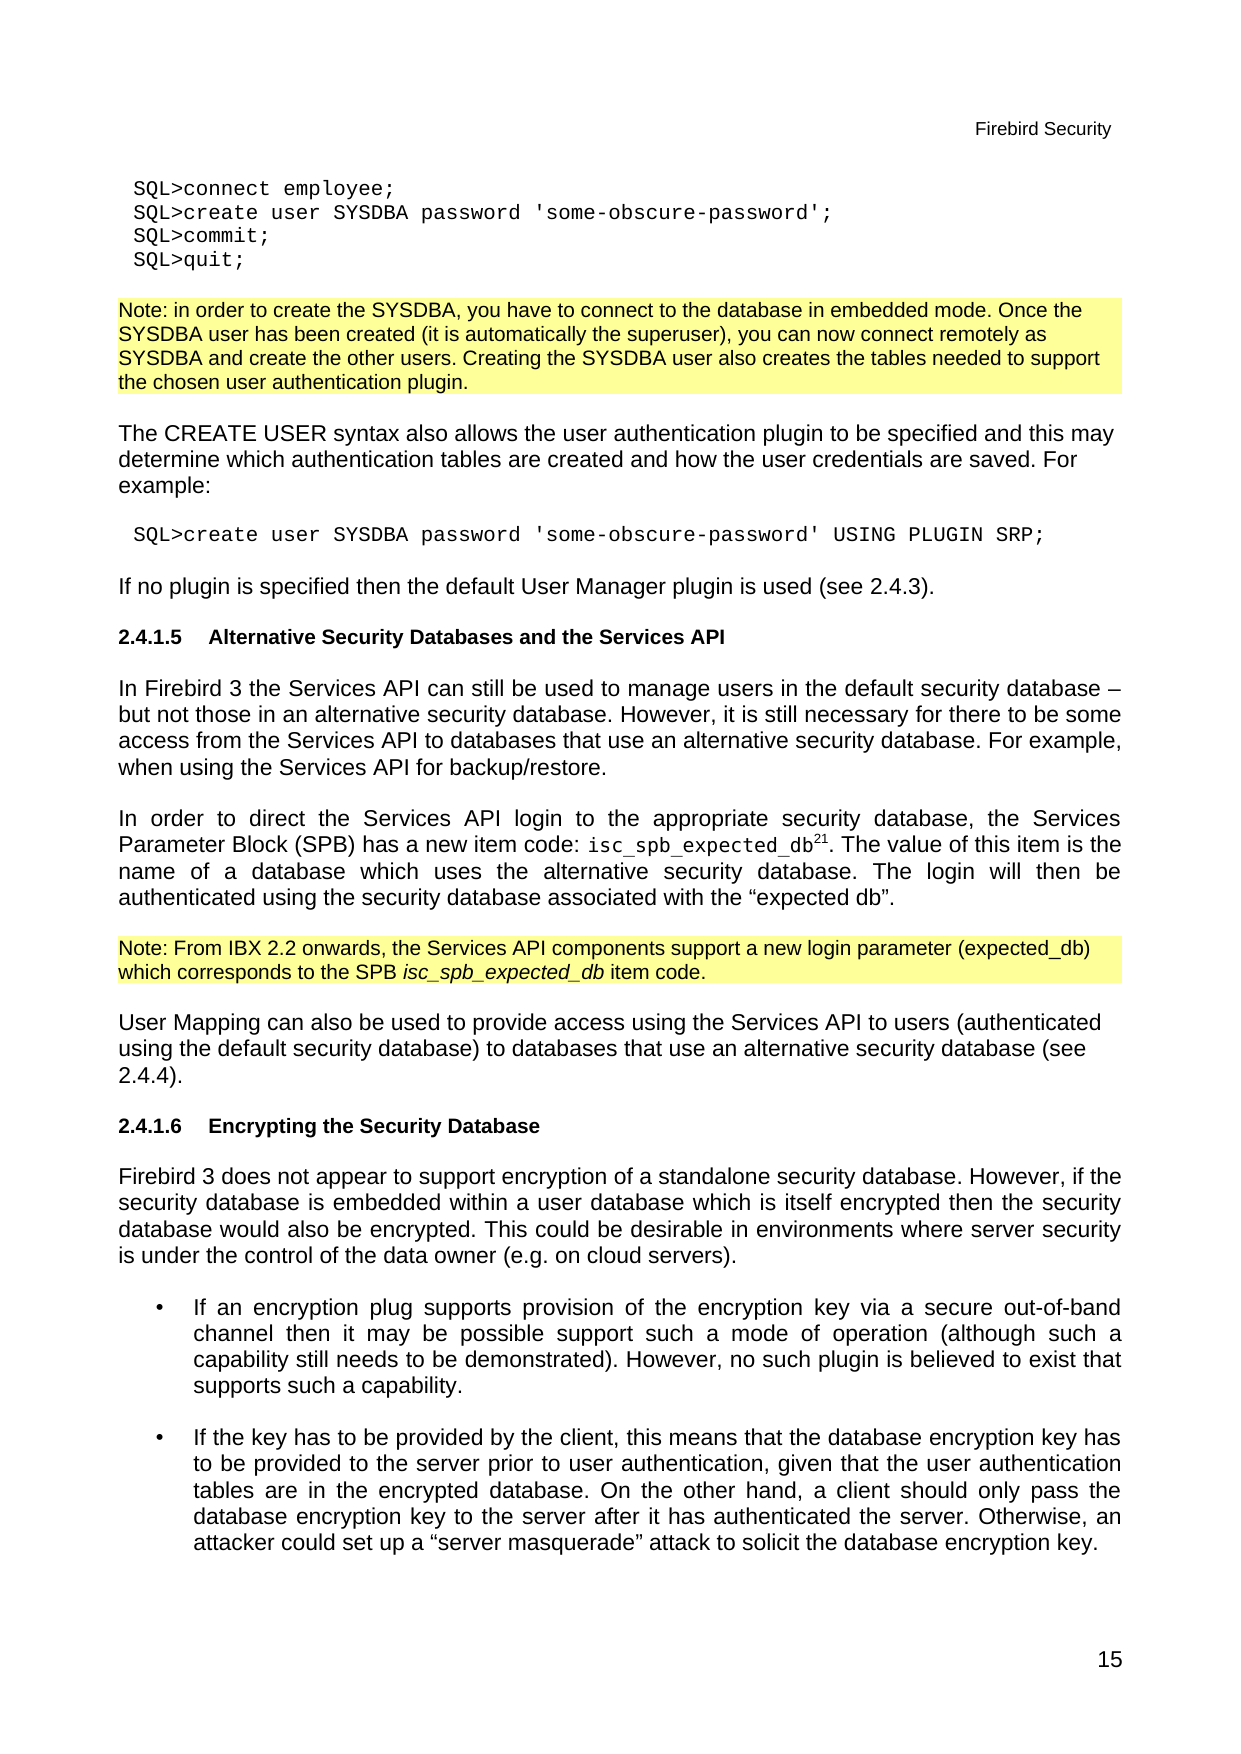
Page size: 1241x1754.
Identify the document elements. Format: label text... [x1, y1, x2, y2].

text SQL>create user SYSDBA password 'some-obscure-password'; [133, 202, 1122, 225]
text Firebird 3 does not appear to support encryption of a standalone security database. However, if the security database is embedded within a user database which is itself encrypted then the security database would also be encrypted. This could be desirable in environments where server security is under the control of the data owner (e.g. on cloud servers). [118, 1163, 1122, 1268]
text User Mapping can also be used to provide access using the Services API to users (authenticated using the default security database) to databases that use an alternative security database (see 2.4.4). [118, 1009, 1122, 1088]
subtitle Encrypting the Security Database [118, 1113, 1122, 1137]
text SQL>connect employee; [133, 178, 1122, 202]
text SQL>create user SYSDBA password 'some-obscure-password' USING PLUGIN SRP; [133, 524, 1122, 548]
text If no plugin is specified then the default User Manager plugin is used (see 2.4.3). [118, 573, 1122, 600]
text SQL>commit; [133, 225, 1122, 249]
list If the key has to be provided by the client, this means that the database encryption key has to be provided to the server prior to user authentication, given that the user authentication tables are in the encrypted database. On the other hand, a client should only pass the database encryption key to the server after it has authenticated the server. Otherwise, an attacker could set up a “server masquerade” attack to solicit the database encryption key. [156, 1424, 1122, 1556]
text In Firebird 3 the Services API can still be used to manage users in the default security database – but not those in an alternative security database. However, it is still necessary for there to be some access from the Services API to databases that use an alternative security database. For example, when using the Services API for backup/restore. [118, 675, 1122, 780]
text The CREATE USER syntax also allows the user authentication plugin to be specified and this may determine which authentication tables are created and how the user credentials are saved. For example: [118, 419, 1122, 499]
text SQL>quit; [133, 249, 1122, 273]
list If an encryption plug supports provision of the encryption key via a secure out-of-band channel then it may be possible support such a mode of operation (although such a capability still needs to be demonstrated). However, no such plugin is believed to exist that supports such a capability. [156, 1293, 1122, 1399]
text Note: in order to create the SYSDBA, you have to connect to the database in embedded mode. Once the SYSDBA user has been created (it is automatically the superuser), you can now connect remotely as SYSDBA and create the other users. Creating the SYSDBA user also creates the tables needed to support the chosen user authentication plugin. [118, 298, 1122, 394]
subtitle Alternative Security Databases and the Services API [118, 625, 1122, 649]
text In order to direct the Services API login to the appropriate security database, the Services Parameter Block (SPB) has a new item code: isc_spb_expected_db. The value of this item is the name of a database which uses the alternative security database. The login will then be authenticated using the security database associated with the “expected db”. [118, 805, 1122, 911]
text Note: From IBX 2.2 onwards, the Services API components support a new login parameter (expected_db) which corresponds to the SPB isc_spb_expected_db item code. [118, 936, 1122, 983]
